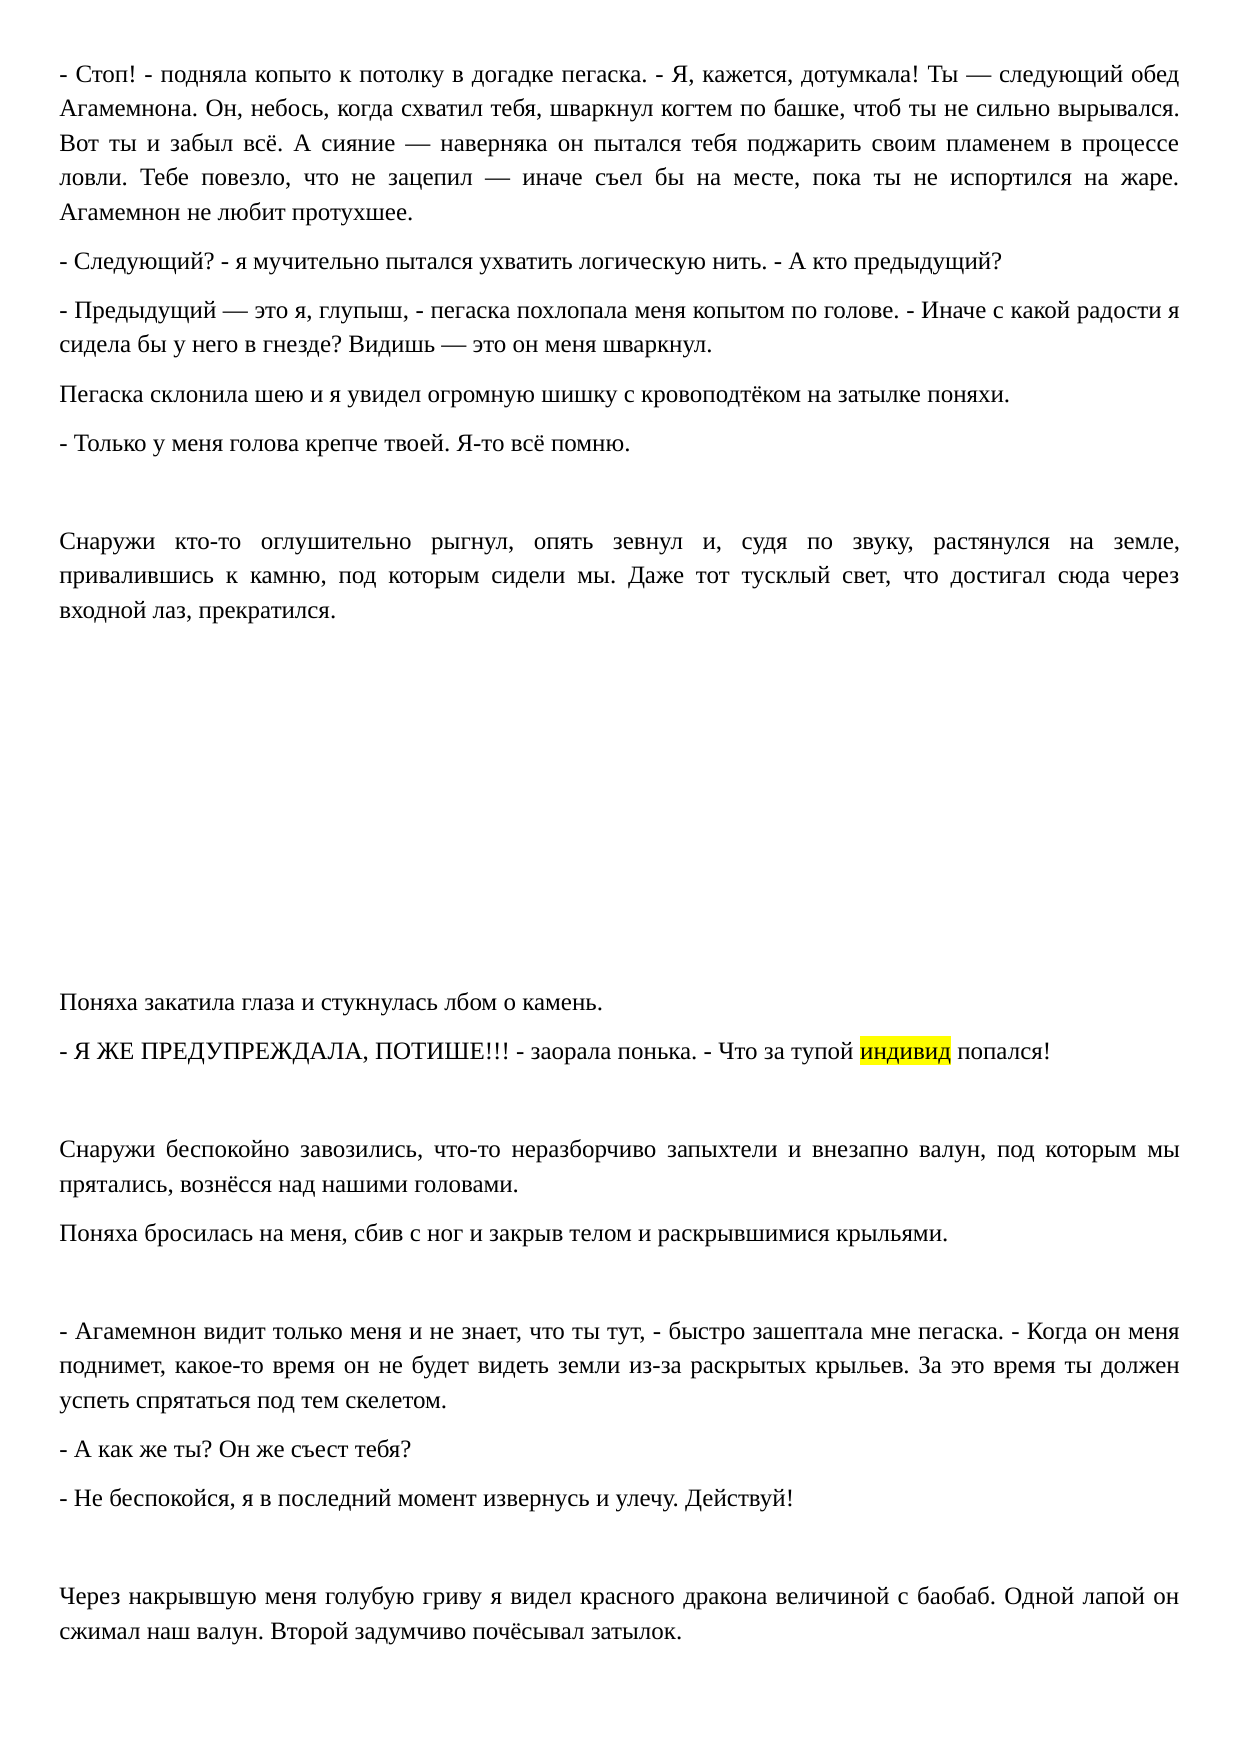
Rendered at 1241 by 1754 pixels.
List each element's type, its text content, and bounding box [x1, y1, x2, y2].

text - А как же ты? Он же съест тебя? [59, 1434, 1181, 1463]
text - Только у меня голова крепче твоей. Я-то всё помню. [59, 428, 1181, 456]
text - Не беспокойся, я в последний момент извернусь и улечу. Действуй! [59, 1483, 1181, 1512]
text Снаружи беспокойно завозились, что-то неразборчиво запыхтели и внезапно валун, под которым мы прятались, вознёсся над нашими головами. [59, 1134, 1181, 1198]
text Поняха бросилась на меня, сбив с ног и закрыв телом и раскрывшимися крыльями. [59, 1218, 1181, 1247]
text - Предыдущий — это я, глупыш, - пегаска похлопала меня копытом по голове. - Иначе с какой радости я сидела бы у него в гнезде? Видишь — это он меня шваркнул. [59, 295, 1181, 358]
text Поняха закатила глаза и стукнулась лбом о камень. [59, 987, 1181, 1016]
text Снаружи кто-то оглушительно рыгнул, опять зевнул и, судя по звуку, растянулся на земле, привалившись к камню, под которым сидели мы. Даже тот тусклый свет, что достигал сюда через входной лаз, прекратился. [59, 526, 1181, 623]
text Через накрывшую меня голубую гриву я видел красного дракона величиной с баобаб. Одной лапой он сжимал наш валун. Второй задумчиво почёсывал затылок. [59, 1581, 1181, 1644]
text - Стоп! - подняла копыто к потолку в догадке пегаска. - Я, кажется, дотумкала! Ты — следующий обед Агамемнона. Он, небось, когда схватил тебя, шваркнул когтем по башке, чтоб ты не сильно вырывался. Вот ты и забыл всё. А сияние — наверняка он пытался тебя поджарить своим пламенем в процессе ловли. Тебе повезло, что не зацепил — иначе съел бы на месте, пока ты не испортился на жаре. Агамемнон не любит протухшее. [59, 59, 1181, 226]
text - Агамемнон видит только меня и не знает, что ты тут, - быстро зашептала мне пегаска. - Когда он меня поднимет, какое-то время он не будет видеть земли из-за раскрытых крыльев. За это время ты должен успеть спрятаться под тем скелетом. [59, 1316, 1181, 1414]
text - Следующий? - я мучительно пытался ухватить логическую нить. - А кто предыдущий? [59, 246, 1181, 275]
text - Я ЖЕ ПРЕДУПРЕЖДАЛА, ПОТИШЕ!!! - заорала понька. - Что за тупой индивид попался! [59, 1036, 1181, 1065]
text Пегаска склонила шею и я увидел огромную шишку с кровоподтёком на затылке поняхи. [59, 379, 1181, 407]
